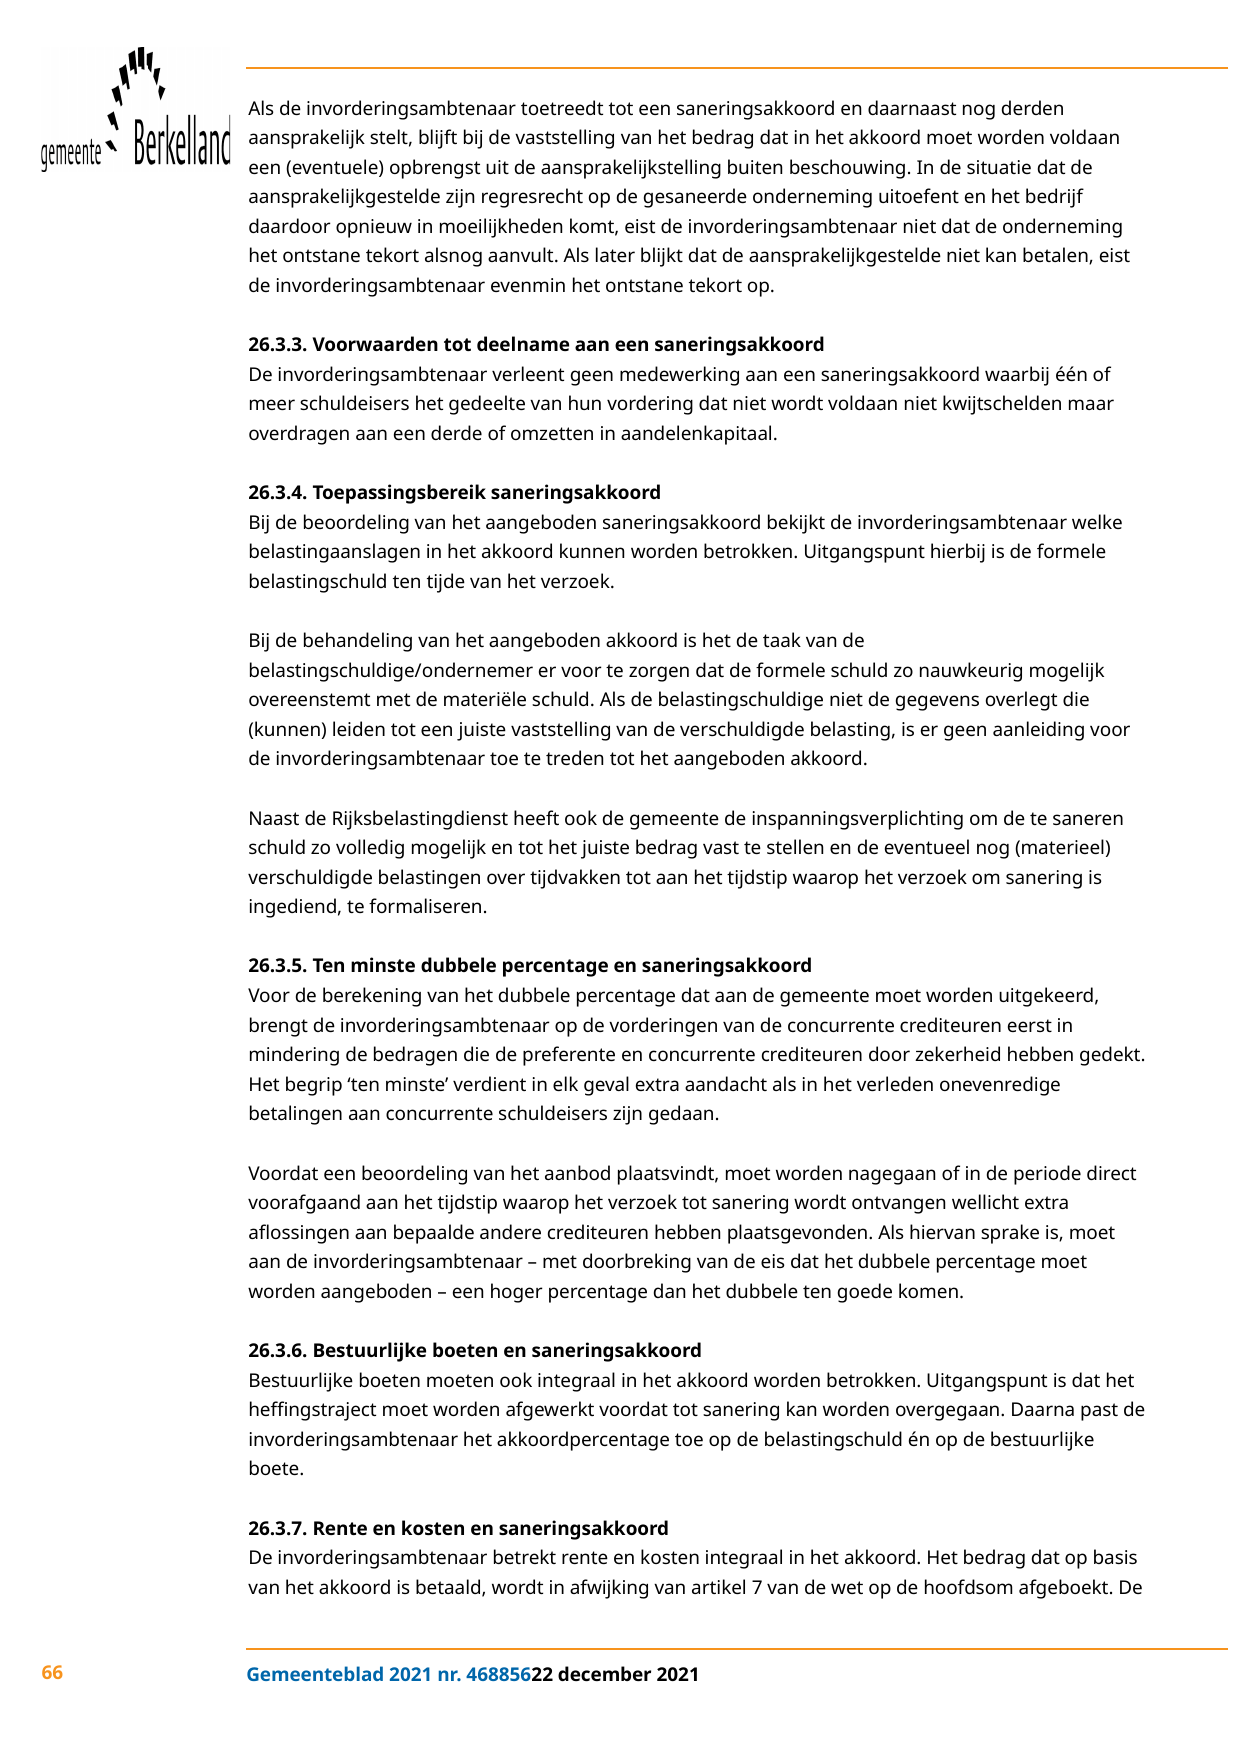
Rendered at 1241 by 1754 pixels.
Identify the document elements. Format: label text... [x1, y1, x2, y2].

text Als de invorderingsambtenaar toetreedt tot een saneringsakkoord en daarnaast nog derden aansprakelijk stelt, blijft bij de vaststelling van het bedrag dat in het akkoord moet worden voldaan een (eventuele) opbrengst uit de aansprakelijkstelling buiten beschouwing. In de situatie dat de aansprakelijkgestelde zijn regresrecht op de gesaneerde onderneming uitoefent en het bedrijf daardoor opnieuw in moeilijkheden komt, eist de invorderingsambtenaar niet dat de onderneming het ontstane tekort alsnog aanvult. Als later blijkt dat de aansprakelijkgestelde niet kan betalen, eist de invorderingsambtenaar evenmin het ontstane tekort op. [248, 95, 1152, 298]
text Naast de Rijksbelastingdienst heeft ook de gemeente de inspanningsverplichting om de te saneren schuld zo volledig mogelijk en tot het juiste bedrag vast te stellen en de eventueel nog (materieel) verschuldigde belastingen over tijdvakken tot aan het tijdstip waarop het verzoek om sanering is ingediend, te formaliseren. [248, 805, 1152, 919]
text 26.3.6. Bestuurlijke boeten en saneringsakkoord [248, 1337, 1152, 1363]
text Voor de berekening van het dubbele percentage dat aan de gemeente moet worden uitgekeerd, brengt de invorderingsambtenaar op de vorderingen van de concurrente crediteuren eerst in mindering de bedragen die de preferente en concurrente crediteuren door zekerheid hebben gedekt. Het begrip ‘ten minste’ verdient in elk geval extra aandacht als in het verleden onevenredige betalingen aan concurrente schuldeisers zijn gedaan. [248, 982, 1152, 1126]
text Voordat een beoordeling van het aanbod plaatsvindt, moet worden nagegaan of in de periode direct voorafgaand aan het tijdstip waarop het verzoek tot sanering wordt ontvangen wellicht extra aflossingen aan bepaalde andere crediteuren hebben plaatsgevonden. Als hiervan sprake is, moet aan de invorderingsambtenaar – met doorbreking van de eis dat het dubbele percentage moet worden aangeboden – een hoger percentage dan het dubbele ten goede komen. [248, 1160, 1152, 1304]
text Bestuurlijke boeten moeten ook integraal in het akkoord worden betrokken. Uitgangspunt is dat het heffingstraject moet worden afgewerkt voordat tot sanering kan worden overgegaan. Daarna past de invorderingsambtenaar het akkoordpercentage toe op de belastingschuld én op de bestuurlijke boete. [248, 1367, 1152, 1481]
text 26.3.4. Toepassingsbereik saneringsakkoord [248, 479, 1152, 505]
text De invorderingsambtenaar betrekt rente en kosten integraal in het akkoord. Het bedrag dat op basis van het akkoord is betaald, wordt in afwijking van artikel 7 van de wet op de hoofdsom afgeboekt. De [248, 1544, 1152, 1600]
text 26.3.5. Ten minste dubbele percentage en saneringsakkoord [248, 953, 1152, 978]
text 26.3.7. Rente en kosten en saneringsakkoord [248, 1515, 1152, 1541]
picture [41, 47, 231, 172]
text De invorderingsambtenaar verleent geen medewerking aan een saneringsakkoord waarbij één of meer schuldeisers het gedeelte van hun vordering dat niet wordt voldaan niet kwijtschelden maar overdragen aan een derde of omzetten in aandelenkapitaal. [248, 361, 1152, 446]
text Bij de behandeling van het aangeboden akkoord is het de taak van de belastingschuldige/ondernemer er voor te zorgen dat de formele schuld zo nauwkeurig mogelijk overeenstemt met de materiële schuld. Als de belastingschuldige niet de gegevens overlegt die (kunnen) leiden tot een juiste vaststelling van de verschuldigde belasting, is er geen aanleiding voor de invorderingsambtenaar toe te treden tot het aangeboden akkoord. [248, 627, 1152, 771]
text Bij de beoordeling van het aangeboden saneringsakkoord bekijkt de invorderingsambtenaar welke belastingaanslagen in het akkoord kunnen worden betrokken. Uitgangspunt hierbij is de formele belastingschuld ten tijde van het verzoek. [248, 509, 1152, 594]
text 26.3.3. Voorwaarden tot deelname aan een saneringsakkoord [248, 331, 1152, 357]
